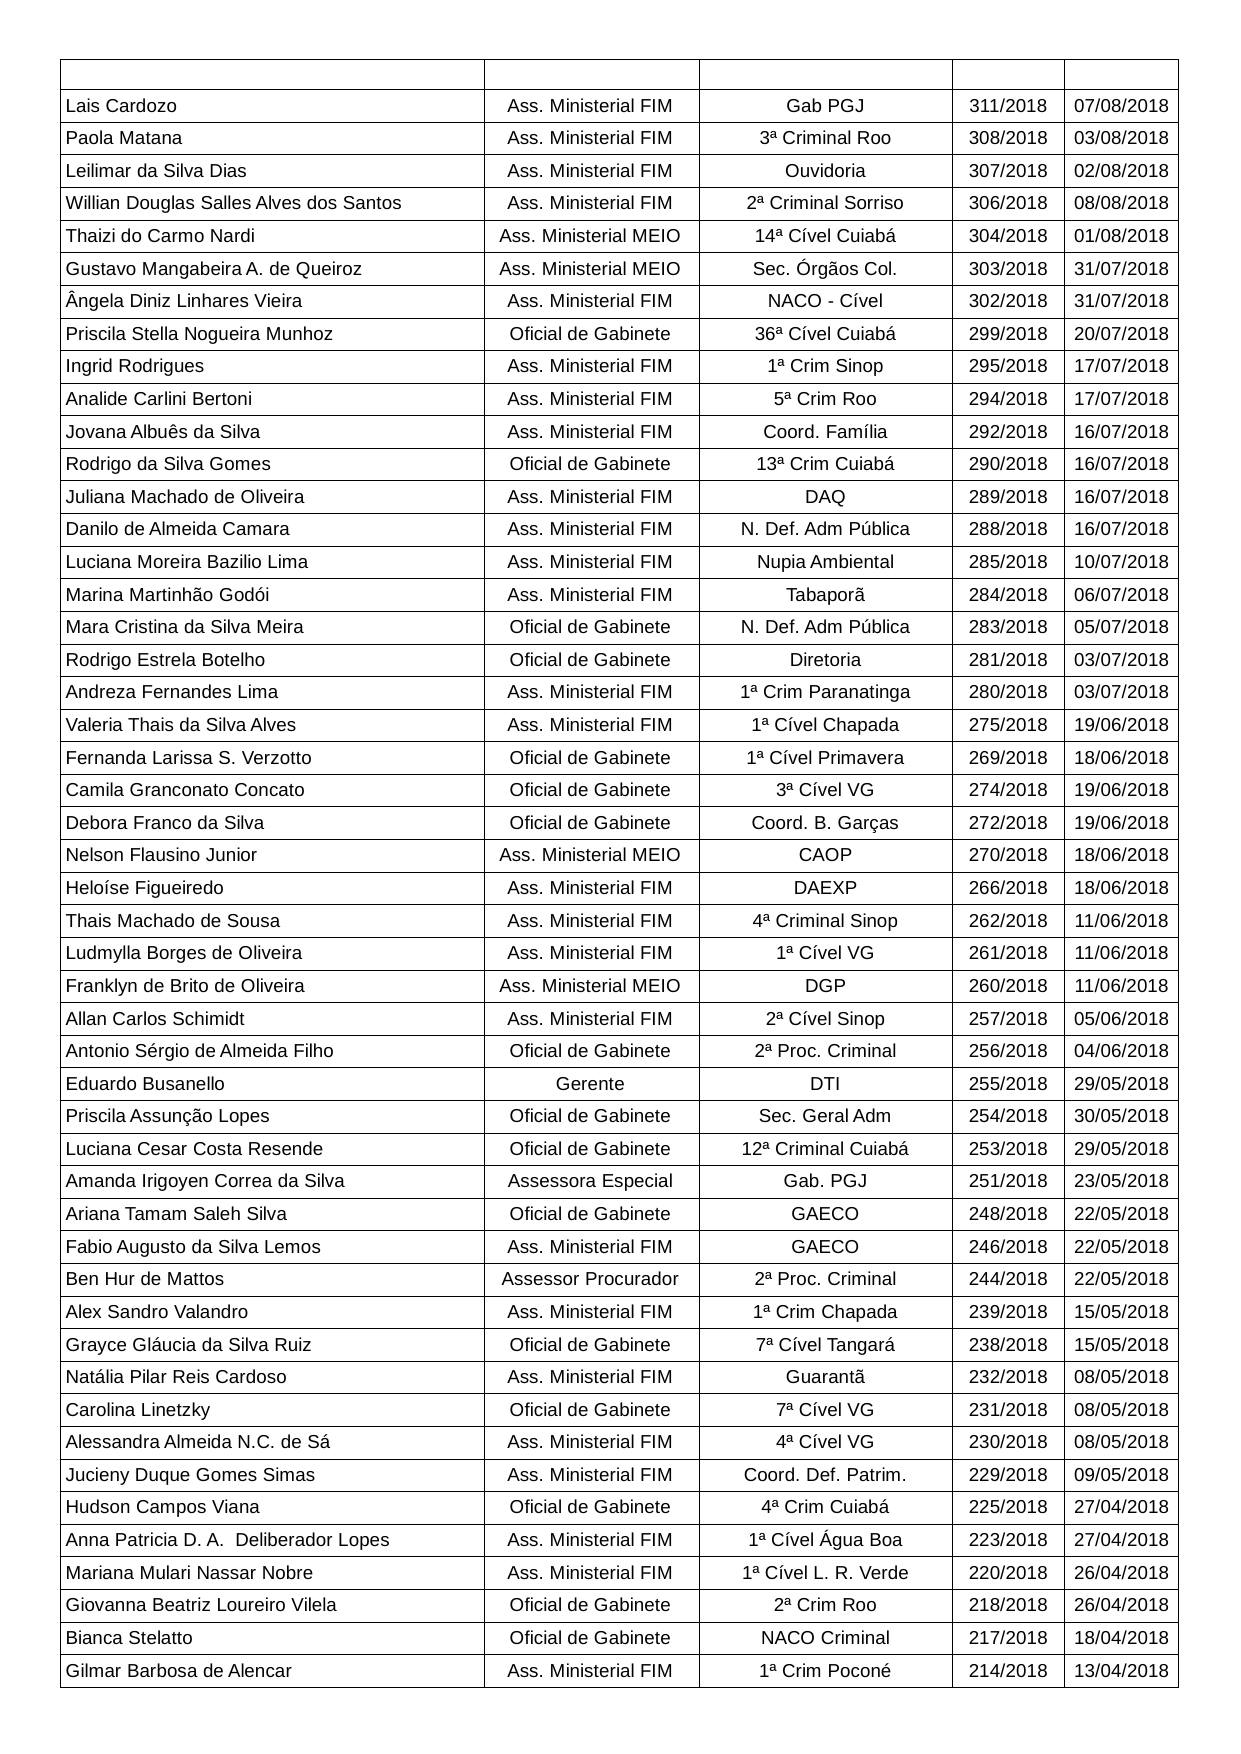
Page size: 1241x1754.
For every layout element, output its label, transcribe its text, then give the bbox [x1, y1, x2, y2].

table_cell Ass. Ministerial FIM [485, 1460, 699, 1491]
table_cell 22/05/2018 [1065, 1199, 1178, 1230]
table_cell Ass. Ministerial FIM [485, 1297, 699, 1328]
table_cell 16/07/2018 [1065, 481, 1178, 513]
table_cell 10/07/2018 [1065, 547, 1178, 578]
table_cell Ludmylla Borges de Oliveira [61, 938, 484, 969]
table_cell 05/06/2018 [1065, 1003, 1178, 1035]
table_cell 302/2018 [953, 286, 1064, 317]
table_cell Allan Carlos Schimidt [61, 1003, 484, 1035]
table_cell 20/07/2018 [1065, 319, 1178, 350]
table_cell Danilo de Almeida Camara [61, 514, 484, 546]
table_cell 292/2018 [953, 416, 1064, 448]
table_cell Oficial de Gabinete [485, 319, 699, 350]
table_cell Ben Hur de Mattos [61, 1264, 484, 1296]
table_cell NACO Criminal [700, 1623, 952, 1654]
table_cell Oficial de Gabinete [485, 1492, 699, 1524]
table_header [1065, 60, 1178, 89]
table_cell Oficial de Gabinete [485, 807, 699, 839]
table_cell 290/2018 [953, 449, 1064, 480]
table_cell Ass. Ministerial FIM [485, 123, 699, 154]
table_cell Gab. PGJ [700, 1166, 952, 1198]
table_cell Sec. Órgãos Col. [700, 253, 952, 285]
table_cell 257/2018 [953, 1003, 1064, 1035]
table_cell 15/05/2018 [1065, 1329, 1178, 1361]
table_cell Ass. Ministerial FIM [485, 1427, 699, 1458]
table_cell DGP [700, 971, 952, 1002]
table_cell 17/07/2018 [1065, 351, 1178, 383]
table_cell 1ª Crim Chapada [700, 1297, 952, 1328]
table_cell 281/2018 [953, 645, 1064, 676]
table_cell Ass. Ministerial FIM [485, 351, 699, 383]
table_cell Ass. Ministerial FIM [485, 1003, 699, 1035]
table_cell Luciana Moreira Bazilio Lima [61, 547, 484, 578]
table_cell 4ª Cível VG [700, 1427, 952, 1458]
table_cell Ass. Ministerial FIM [485, 1655, 699, 1687]
table_cell 18/06/2018 [1065, 873, 1178, 904]
table_cell Gab PGJ [700, 90, 952, 122]
table_cell N. Def. Adm Pública [700, 514, 952, 546]
table_cell Ass. Ministerial FIM [485, 710, 699, 741]
table_cell 1ª Cível L. R. Verde [700, 1557, 952, 1589]
table_cell 05/07/2018 [1065, 612, 1178, 643]
table_cell 14ª Cível Cuiabá [700, 221, 952, 252]
table_cell 244/2018 [953, 1264, 1064, 1296]
table_cell 261/2018 [953, 938, 1064, 969]
table_cell Analide Carlini Bertoni [61, 384, 484, 415]
table_cell Ângela Diniz Linhares Vieira [61, 286, 484, 317]
table_cell Coord. Def. Patrim. [700, 1460, 952, 1491]
table_cell 16/07/2018 [1065, 514, 1178, 546]
table_cell 229/2018 [953, 1460, 1064, 1491]
table_cell 269/2018 [953, 742, 1064, 774]
table_cell Ass. Ministerial FIM [485, 905, 699, 937]
table_cell DAEXP [700, 873, 952, 904]
table_header [61, 60, 484, 89]
table_cell Giovanna Beatriz Loureiro Vilela [61, 1590, 484, 1622]
table_cell 4ª Crim Cuiabá [700, 1492, 952, 1524]
table_cell Oficial de Gabinete [485, 1623, 699, 1654]
table_cell 308/2018 [953, 123, 1064, 154]
table_cell 27/04/2018 [1065, 1492, 1178, 1524]
table_cell Alex Sandro Valandro [61, 1297, 484, 1328]
table_cell Coord. B. Garças [700, 807, 952, 839]
table_cell 30/05/2018 [1065, 1101, 1178, 1132]
table_cell 1ª Cível VG [700, 938, 952, 969]
table_cell 285/2018 [953, 547, 1064, 578]
table_cell Grayce Gláucia da Silva Ruiz [61, 1329, 484, 1361]
table_cell Ass. Ministerial FIM [485, 547, 699, 578]
table_cell 217/2018 [953, 1623, 1064, 1654]
table_cell GAECO [700, 1199, 952, 1230]
table_cell 7ª Cível Tangará [700, 1329, 952, 1361]
table_cell Oficial de Gabinete [485, 1590, 699, 1622]
table_cell 23/05/2018 [1065, 1166, 1178, 1198]
table_cell Heloíse Figueiredo [61, 873, 484, 904]
table_cell Anna Patricia D. A. Deliberador Lopes [61, 1525, 484, 1556]
table_cell DTI [700, 1068, 952, 1100]
table_cell 256/2018 [953, 1036, 1064, 1067]
table_cell Fabio Augusto da Silva Lemos [61, 1231, 484, 1263]
table_cell 03/08/2018 [1065, 123, 1178, 154]
table_cell Marina Martinhão Godói [61, 579, 484, 611]
table_cell Sec. Geral Adm [700, 1101, 952, 1132]
table_cell 29/05/2018 [1065, 1068, 1178, 1100]
table_cell Carolina Linetzky [61, 1394, 484, 1426]
table_cell 15/05/2018 [1065, 1297, 1178, 1328]
table_cell 272/2018 [953, 807, 1064, 839]
table_cell Gustavo Mangabeira A. de Queiroz [61, 253, 484, 285]
table_cell 11/06/2018 [1065, 971, 1178, 1002]
table_cell 16/07/2018 [1065, 449, 1178, 480]
table_cell 254/2018 [953, 1101, 1064, 1132]
table_cell Eduardo Busanello [61, 1068, 484, 1100]
table_cell 03/07/2018 [1065, 677, 1178, 709]
table_cell 08/05/2018 [1065, 1427, 1178, 1458]
table_cell 218/2018 [953, 1590, 1064, 1622]
table_cell 284/2018 [953, 579, 1064, 611]
table_cell 230/2018 [953, 1427, 1064, 1458]
table_cell 09/05/2018 [1065, 1460, 1178, 1491]
table_cell Nupia Ambiental [700, 547, 952, 578]
table_cell Ouvidoria [700, 155, 952, 187]
table_cell Priscila Stella Nogueira Munhoz [61, 319, 484, 350]
table_cell 1ª Cível Chapada [700, 710, 952, 741]
table_cell Ass. Ministerial FIM [485, 481, 699, 513]
table_cell 238/2018 [953, 1329, 1064, 1361]
table_cell 07/08/2018 [1065, 90, 1178, 122]
table_cell NACO - Cível [700, 286, 952, 317]
table_cell Guarantã [700, 1362, 952, 1393]
table_cell 248/2018 [953, 1199, 1064, 1230]
table_cell Luciana Cesar Costa Resende [61, 1134, 484, 1165]
table_cell Assessor Procurador [485, 1264, 699, 1296]
table_cell 29/05/2018 [1065, 1134, 1178, 1165]
table_cell Nelson Flausino Junior [61, 840, 484, 872]
table_cell Jucieny Duque Gomes Simas [61, 1460, 484, 1491]
table_cell Ass. Ministerial MEIO [485, 221, 699, 252]
table_cell 304/2018 [953, 221, 1064, 252]
table_cell Ass. Ministerial FIM [485, 416, 699, 448]
table_cell Thais Machado de Sousa [61, 905, 484, 937]
table_cell Oficial de Gabinete [485, 1101, 699, 1132]
table_cell Assessora Especial [485, 1166, 699, 1198]
table_cell 5ª Crim Roo [700, 384, 952, 415]
table_cell Diretoria [700, 645, 952, 676]
table_cell 251/2018 [953, 1166, 1064, 1198]
table_cell Ass. Ministerial MEIO [485, 253, 699, 285]
table_cell 19/06/2018 [1065, 807, 1178, 839]
table_cell 2ª Proc. Criminal [700, 1036, 952, 1067]
table_cell 22/05/2018 [1065, 1264, 1178, 1296]
table_cell 307/2018 [953, 155, 1064, 187]
table_cell Ass. Ministerial FIM [485, 579, 699, 611]
table_cell Andreza Fernandes Lima [61, 677, 484, 709]
table_cell 299/2018 [953, 319, 1064, 350]
table_cell 1ª Crim Paranatinga [700, 677, 952, 709]
table_cell Oficial de Gabinete [485, 1199, 699, 1230]
table_header [953, 60, 1064, 89]
table_cell 01/08/2018 [1065, 221, 1178, 252]
table_cell Thaizi do Carmo Nardi [61, 221, 484, 252]
table_cell 31/07/2018 [1065, 253, 1178, 285]
table_cell 275/2018 [953, 710, 1064, 741]
table_cell 13ª Crim Cuiabá [700, 449, 952, 480]
table_cell Ass. Ministerial FIM [485, 677, 699, 709]
table_cell 311/2018 [953, 90, 1064, 122]
table_cell 04/06/2018 [1065, 1036, 1178, 1067]
table_cell 26/04/2018 [1065, 1590, 1178, 1622]
table_cell 1ª Crim Poconé [700, 1655, 952, 1687]
table_cell Oficial de Gabinete [485, 449, 699, 480]
table_cell Ass. Ministerial FIM [485, 90, 699, 122]
table_cell 17/07/2018 [1065, 384, 1178, 415]
table_cell 2ª Cível Sinop [700, 1003, 952, 1035]
table_cell Oficial de Gabinete [485, 645, 699, 676]
table_cell Ass. Ministerial FIM [485, 155, 699, 187]
table_cell Ass. Ministerial FIM [485, 1525, 699, 1556]
table_cell 12ª Criminal Cuiabá [700, 1134, 952, 1165]
table_cell Amanda Irigoyen Correa da Silva [61, 1166, 484, 1198]
table_cell 223/2018 [953, 1525, 1064, 1556]
table_cell Lais Cardozo [61, 90, 484, 122]
table_cell 2ª Criminal Sorriso [700, 188, 952, 219]
table_cell N. Def. Adm Pública [700, 612, 952, 643]
table_cell Oficial de Gabinete [485, 1134, 699, 1165]
table_cell Priscila Assunção Lopes [61, 1101, 484, 1132]
table_cell 274/2018 [953, 775, 1064, 806]
table_cell 306/2018 [953, 188, 1064, 219]
table_cell Natália Pilar Reis Cardoso [61, 1362, 484, 1393]
table_cell Jovana Albuês da Silva [61, 416, 484, 448]
table_cell Paola Matana [61, 123, 484, 154]
table_cell Ass. Ministerial FIM [485, 1231, 699, 1263]
table_cell 06/07/2018 [1065, 579, 1178, 611]
table_cell Oficial de Gabinete [485, 1394, 699, 1426]
table_cell Ass. Ministerial MEIO [485, 971, 699, 1002]
table_cell Ass. Ministerial MEIO [485, 840, 699, 872]
table_cell 2ª Proc. Criminal [700, 1264, 952, 1296]
table_cell CAOP [700, 840, 952, 872]
table_cell 16/07/2018 [1065, 416, 1178, 448]
table_cell Ass. Ministerial FIM [485, 1557, 699, 1589]
table_cell 266/2018 [953, 873, 1064, 904]
table_cell 303/2018 [953, 253, 1064, 285]
table_cell Ariana Tamam Saleh Silva [61, 1199, 484, 1230]
table_cell 03/07/2018 [1065, 645, 1178, 676]
table_cell Juliana Machado de Oliveira [61, 481, 484, 513]
table_cell Valeria Thais da Silva Alves [61, 710, 484, 741]
table_cell Ingrid Rodrigues [61, 351, 484, 383]
table_cell Tabaporã [700, 579, 952, 611]
table_cell 4ª Criminal Sinop [700, 905, 952, 937]
table_cell Ass. Ministerial FIM [485, 188, 699, 219]
table_cell Rodrigo Estrela Botelho [61, 645, 484, 676]
table_cell 08/08/2018 [1065, 188, 1178, 219]
table_cell 08/05/2018 [1065, 1394, 1178, 1426]
table_cell Antonio Sérgio de Almeida Filho [61, 1036, 484, 1067]
table_cell Oficial de Gabinete [485, 612, 699, 643]
table_cell 3ª Criminal Roo [700, 123, 952, 154]
table_cell Leilimar da Silva Dias [61, 155, 484, 187]
table_cell 19/06/2018 [1065, 710, 1178, 741]
table_cell Alessandra Almeida N.C. de Sá [61, 1427, 484, 1458]
table_cell Hudson Campos Viana [61, 1492, 484, 1524]
table_header [700, 60, 952, 89]
table_cell 18/04/2018 [1065, 1623, 1178, 1654]
table_cell Bianca Stelatto [61, 1623, 484, 1654]
table_cell Ass. Ministerial FIM [485, 938, 699, 969]
table_cell Rodrigo da Silva Gomes [61, 449, 484, 480]
table_cell 13/04/2018 [1065, 1655, 1178, 1687]
table_cell Debora Franco da Silva [61, 807, 484, 839]
table_cell 260/2018 [953, 971, 1064, 1002]
table_cell Willian Douglas Salles Alves dos Santos [61, 188, 484, 219]
table_cell Ass. Ministerial FIM [485, 514, 699, 546]
table_cell 26/04/2018 [1065, 1557, 1178, 1589]
table_cell Ass. Ministerial FIM [485, 873, 699, 904]
table_cell 253/2018 [953, 1134, 1064, 1165]
table_cell Ass. Ministerial FIM [485, 384, 699, 415]
table_cell 288/2018 [953, 514, 1064, 546]
table_cell Coord. Família [700, 416, 952, 448]
table_cell 262/2018 [953, 905, 1064, 937]
table_cell 11/06/2018 [1065, 938, 1178, 969]
table_cell 18/06/2018 [1065, 742, 1178, 774]
table_cell 08/05/2018 [1065, 1362, 1178, 1393]
table_cell 1ª Cível Água Boa [700, 1525, 952, 1556]
table_cell Ass. Ministerial FIM [485, 286, 699, 317]
table_cell 22/05/2018 [1065, 1231, 1178, 1263]
table_cell Oficial de Gabinete [485, 742, 699, 774]
table_cell 36ª Cível Cuiabá [700, 319, 952, 350]
table_cell 280/2018 [953, 677, 1064, 709]
table_cell 239/2018 [953, 1297, 1064, 1328]
table_cell 27/04/2018 [1065, 1525, 1178, 1556]
table_cell 18/06/2018 [1065, 840, 1178, 872]
table_cell 1ª Crim Sinop [700, 351, 952, 383]
table_cell Mariana Mulari Nassar Nobre [61, 1557, 484, 1589]
table_cell 289/2018 [953, 481, 1064, 513]
table_cell 2ª Crim Roo [700, 1590, 952, 1622]
table_cell 31/07/2018 [1065, 286, 1178, 317]
table_cell 7ª Cível VG [700, 1394, 952, 1426]
table_cell 02/08/2018 [1065, 155, 1178, 187]
table_cell 294/2018 [953, 384, 1064, 415]
table_cell Ass. Ministerial FIM [485, 1362, 699, 1393]
table_cell 270/2018 [953, 840, 1064, 872]
table_cell Gilmar Barbosa de Alencar [61, 1655, 484, 1687]
table_cell Oficial de Gabinete [485, 1329, 699, 1361]
table_cell 232/2018 [953, 1362, 1064, 1393]
table_cell Fernanda Larissa S. Verzotto [61, 742, 484, 774]
table_cell 19/06/2018 [1065, 775, 1178, 806]
table_cell Oficial de Gabinete [485, 1036, 699, 1067]
table_cell 214/2018 [953, 1655, 1064, 1687]
table_header [485, 60, 699, 89]
table_cell 11/06/2018 [1065, 905, 1178, 937]
table_cell Gerente [485, 1068, 699, 1100]
table_cell GAECO [700, 1231, 952, 1263]
table_cell 225/2018 [953, 1492, 1064, 1524]
table_cell Camila Granconato Concato [61, 775, 484, 806]
table_cell 220/2018 [953, 1557, 1064, 1589]
table_cell Franklyn de Brito de Oliveira [61, 971, 484, 1002]
table_cell DAQ [700, 481, 952, 513]
table_cell 1ª Cível Primavera [700, 742, 952, 774]
table_cell 283/2018 [953, 612, 1064, 643]
table_cell 295/2018 [953, 351, 1064, 383]
table_cell Oficial de Gabinete [485, 775, 699, 806]
table_cell 246/2018 [953, 1231, 1064, 1263]
table_cell Mara Cristina da Silva Meira [61, 612, 484, 643]
table_cell 255/2018 [953, 1068, 1064, 1100]
table_cell 3ª Cível VG [700, 775, 952, 806]
table_cell 231/2018 [953, 1394, 1064, 1426]
